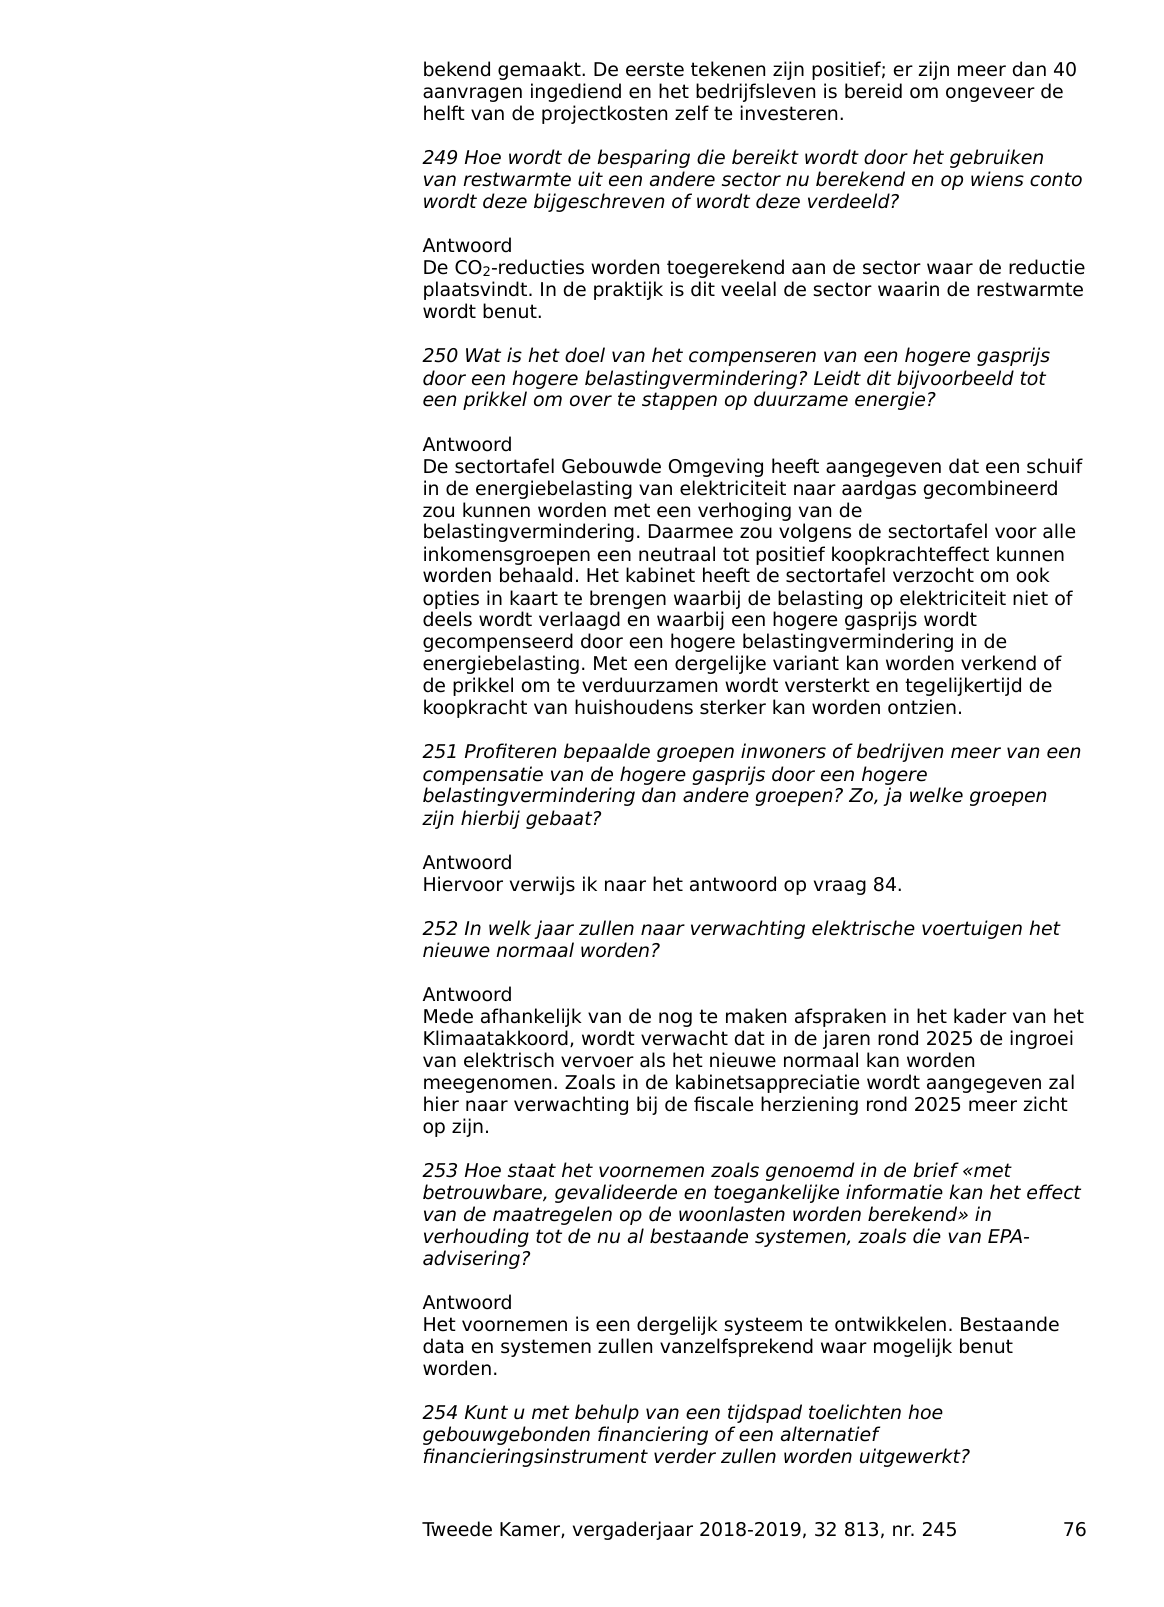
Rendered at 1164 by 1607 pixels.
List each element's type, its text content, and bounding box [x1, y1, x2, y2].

text Antwoord [422, 852, 1087, 873]
text Hiervoor verwijs ik naar het antwoord op vraag 84. [422, 873, 1087, 896]
text De sectortafel Gebouwde Omgeving heeft aangegeven dat een schuif in de energiebelasting van elektriciteit naar aardgas gecombineerd zou kunnen worden met een verhoging van de belastingvermindering. Daarmee zou volgens de sectortafel voor alle inkomensgroepen een neutraal tot positief koopkrachteffect kunnen worden behaald. Het kabinet heeft de sectortafel verzocht om ook opties in kaart te brengen waarbij de belasting op elektriciteit niet of deels wordt verlaagd en waarbij een hogere gasprijs wordt gecompenseerd door een hogere belastingvermindering in de energiebelasting. Met een dergelijke variant kan worden verkend of de prikkel om te verduurzamen wordt versterkt en tegelijkertijd de koopkracht van huishoudens sterker kan worden ontzien. [422, 456, 1087, 719]
text Het voornemen is een dergelijk systeem te ontwikkelen. Bestaande data en systemen zullen vanzelfsprekend waar mogelijk benut worden. [422, 1314, 1087, 1380]
text 251 Profiteren bepaalde groepen inwoners of bedrijven meer van een compensatie van de hogere gasprijs door een hogere belastingvermindering dan andere groepen? Zo, ja welke groepen zijn hierbij gebaat? [422, 741, 1087, 829]
text Antwoord [422, 984, 1087, 1006]
text 252 In welk jaar zullen naar verwachting elektrische voertuigen het nieuwe normaal worden? [422, 918, 1087, 962]
text Antwoord [422, 1292, 1087, 1314]
text 254 Kunt u met behulp van een tijdspad toelichten hoe gebouwgebonden financiering of een alternatief financieringsinstrument verder zullen worden uitgewerkt? [422, 1402, 1087, 1468]
text 249 Hoe wordt de besparing die bereikt wordt door het gebruiken van restwarmte uit een andere sector nu berekend en op wiens conto wordt deze bijgeschreven of wordt deze verdeeld? [422, 147, 1087, 213]
text bekend gemaakt. De eerste tekenen zijn positief; er zijn meer dan 40 aanvragen ingediend en het bedrijfsleven is bereid om ongeveer de helft van de projectkosten zelf te investeren. [422, 59, 1087, 125]
text 253 Hoe staat het voornemen zoals genoemd in de brief «met betrouwbare, gevalideerde en toegankelijke informatie kan het effect van de maatregelen op de woonlasten worden berekend» in verhouding tot de nu al bestaande systemen, zoals die van EPA-advisering? [422, 1160, 1087, 1270]
text De CO2-reducties worden toegerekend aan de sector waar de reductie plaatsvindt. In de praktijk is dit veelal de sector waarin de restwarmte wordt benut. [422, 257, 1087, 323]
text Antwoord [422, 433, 1087, 456]
text 250 Wat is het doel van het compenseren van een hogere gasprijs door een hogere belastingvermindering? Leidt dit bijvoorbeeld tot een prikkel om over te stappen op duurzame energie? [422, 345, 1087, 411]
text Mede afhankelijk van de nog te maken afspraken in het kader van het Klimaatakkoord, wordt verwacht dat in de jaren rond 2025 de ingroei van elektrisch vervoer als het nieuwe normaal kan worden meegenomen. Zoals in de kabinetsappreciatie wordt aangegeven zal hier naar verwachting bij de fiscale herziening rond 2025 meer zicht op zijn. [422, 1006, 1087, 1138]
text Antwoord [422, 235, 1087, 257]
